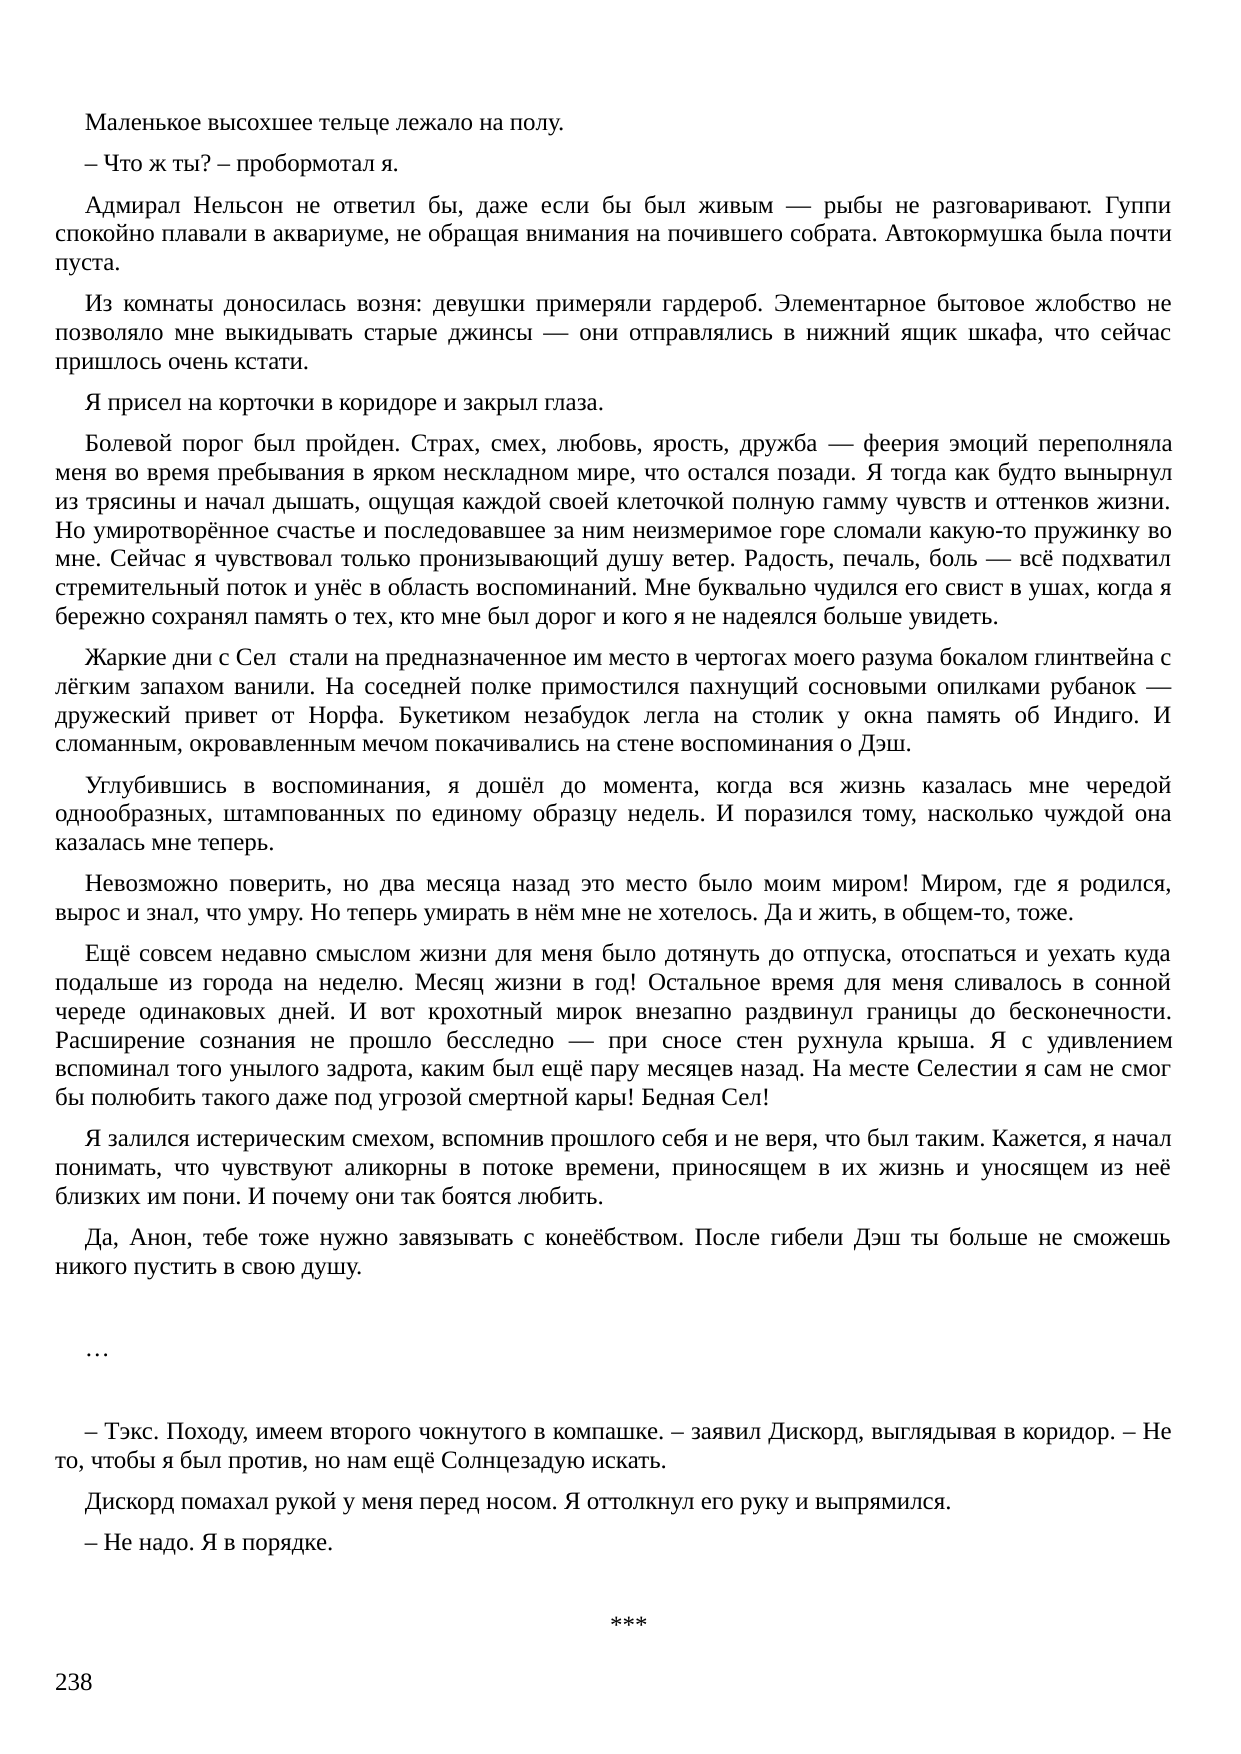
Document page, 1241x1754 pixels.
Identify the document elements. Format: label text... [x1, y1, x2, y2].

text … [55, 1333, 1173, 1362]
text Дискорд помахал рукой у меня перед носом. Я оттолкнул его руку и выпрямился. [55, 1486, 1173, 1515]
text Из комнаты доносилась возня: девушки примеряли гардероб. Элементарное бытовое жлобство не позволяло мне выкидывать старые джинсы — они отправлялись в нижний ящик шкафа, что сейчас пришлось очень кстати. [55, 288, 1173, 375]
text – Тэкс. Походу, имеем второго чокнутого в компашке. – заявил Дискорд, выглядывая в коридор. – Не то, чтобы я был против, но нам ещё Солнцезадую искать. [55, 1416, 1173, 1473]
text Невозможно поверить, но два месяца назад это место было моим миром! Миром, где я родился, вырос и знал, что умру. Но теперь умирать в нём мне не хотелось. Да и жить, в общем-то, тоже. [55, 868, 1173, 926]
text Адмирал Нельсон не ответил бы, даже если бы был живым — рыбы не разговаривают. Гуппи спокойно плавали в аквариуме, не обращая внимания на почившего собрата. Автокормушка была почти пуста. [55, 190, 1173, 276]
text Болевой порог был пройден. Страх, смех, любовь, ярость, дружба — феерия эмоций переполняла меня во время пребывания в ярком нескладном мире, что остался позади. Я тогда как будто вынырнул из трясины и начал дышать, ощущая каждой своей клеточкой полную гамму чувств и оттенков жизни. Но умиротворённое счастье и последовавшее за ним неизмеримое горе сломали какую-то пружинку во мне. Сейчас я чувствовал только пронизывающий душу ветер. Радость, печаль, боль — всё подхватил стремительный поток и унёс в область воспоминаний. Мне буквально чудился его свист в ушах, когда я бережно сохранял память о тех, кто мне был дорог и кого я не надеялся больше увидеть. [55, 428, 1173, 630]
text – Не надо. Я в порядке. [55, 1527, 1173, 1556]
text – Что ж ты? – пробормотал я. [55, 148, 1173, 177]
text Я присел на корточки в коридоре и закрыл глаза. [55, 387, 1173, 416]
text Да, Анон, тебе тоже нужно завязывать с конеёбством. После гибели Дэш ты больше не сможешь никого пустить в свою душу. [55, 1222, 1173, 1280]
text Я залился истерическим смехом, вспомнив прошлого себя и не веря, что был таким. Кажется, я начал понимать, что чувствуют аликорны в потоке времени, приносящем в их жизнь и уносящем из неё близких им пони. И почему они так боятся любить. [55, 1123, 1173, 1210]
text Маленькое высохшее тельце лежало на полу. [55, 107, 1173, 136]
text Углубившись в воспоминания, я дошёл до момента, когда вся жизнь казалась мне чередой однообразных, штампованных по единому образцу недель. И поразился тому, насколько чуждой она казалась мне теперь. [55, 770, 1173, 856]
text Ещё совсем недавно смыслом жизни для меня было дотянуть до отпуска, отоспаться и уехать куда подальше из города на неделю. Месяц жизни в год! Остальное время для меня сливалось в сонной череде одинаковых дней. И вот крохотный мирок внезапно раздвинул границы до бесконечности. Расширение сознания не прошло бесследно — при сносе стен рухнула крыша. Я с удивлением вспоминал того унылого задрота, каким был ещё пару месяцев назад. На месте Селестии я сам не смог бы полюбить такого даже под угрозой смертной кары! Бедная Сел! [55, 938, 1173, 1111]
text Жаркие дни с Сел стали на предназначенное им место в чертогах моего разума бокалом глинтвейна с лёгким запахом ванили. На соседней полке примостился пахнущий сосновыми опилками рубанок — дружеский привет от Норфа. Букетиком незабудок легла на столик у окна память об Индиго. И сломанным, окровавленным мечом покачивались на стене воспоминания о Дэш. [55, 642, 1173, 757]
text *** [55, 1610, 1173, 1638]
